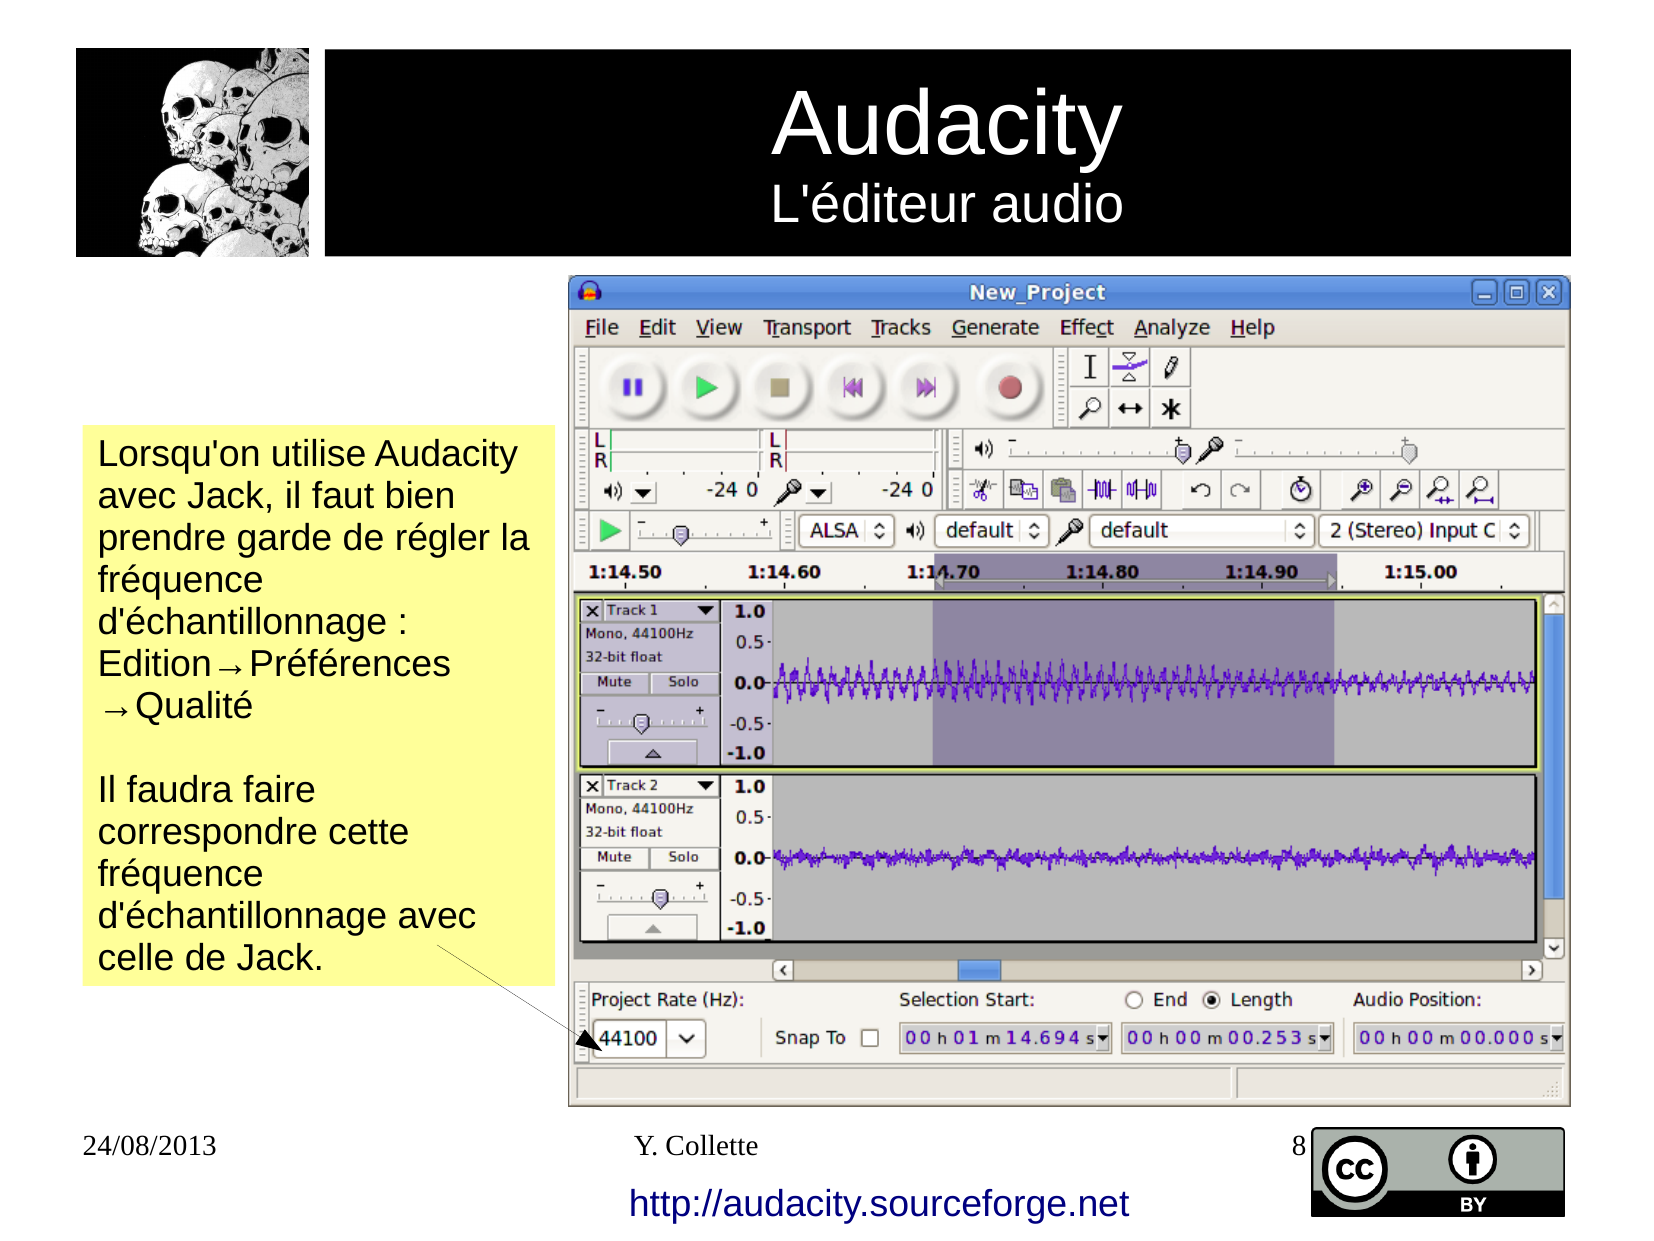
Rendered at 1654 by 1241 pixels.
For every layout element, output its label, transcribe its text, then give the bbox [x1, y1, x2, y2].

text_box Lorsqu'on utilise Audacity avec Jack, il faut bien prendre garde de régler la fréquence d'échantillonnage : Edition→Préférences →Qualité Il faudra faire correspondre cette fréquence d'échantillonnage avec celle de Jack. [82, 425, 556, 986]
text_box http://audacity.sourceforge.net [614, 1175, 1158, 1233]
picture [1311, 1127, 1565, 1217]
title Audacity L'éditeur audio [324, 49, 1571, 257]
picture [76, 48, 309, 257]
picture [568, 275, 1571, 1107]
